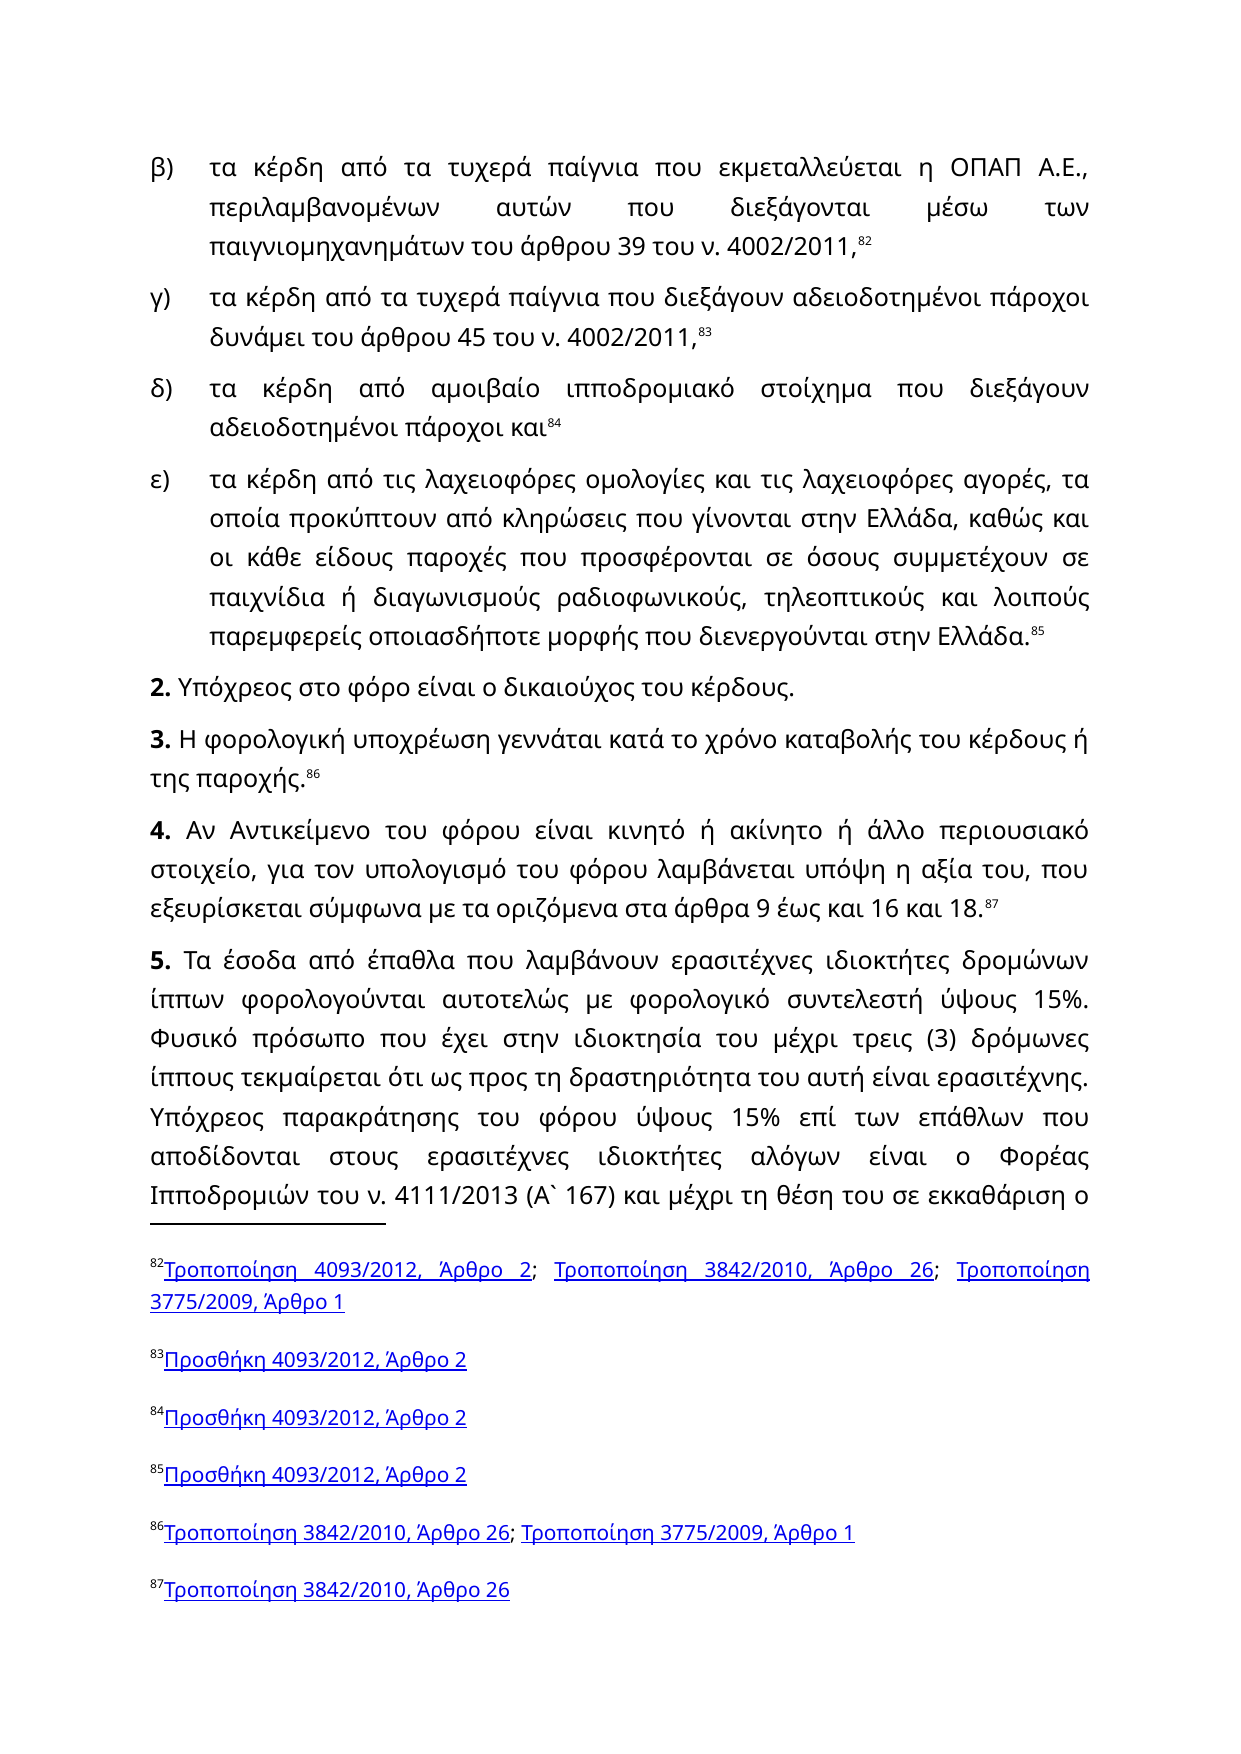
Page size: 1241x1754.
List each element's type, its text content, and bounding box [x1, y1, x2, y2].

text Προσθήκη 4093/2012, Άρθρο 2 [150, 1460, 1090, 1489]
text 3. Η φορολογική υποχρέωση γεννάται κατά το χρόνο καταβολής του κέρδους ή της παροχής. [150, 722, 1090, 795]
list β) τα κέρδη από τα τυχερά παίγνια που εκμεταλλεύεται η ΟΠΑΠ Α.Ε., περιλαμβανομένων αυτών που διεξάγονται μέσω των παιγνιομηχανημάτων του άρθρου 39 του ν. 4002/2011, [150, 150, 1090, 262]
text 2. Υπόχρεος στο φόρο είναι ο δικαιούχος του κέρδους. [150, 670, 1090, 704]
text Προσθήκη 4093/2012, Άρθρο 2 [150, 1403, 1090, 1431]
text Τροποποίηση 3842/2010, Άρθρο 26 [150, 1576, 1090, 1604]
text Τροποποίηση 3842/2010, Άρθρο 26; Τροποποίηση 3775/2009, Άρθρο 1 [150, 1518, 1090, 1546]
list δ) τα κέρδη από αμοιβαίο ιπποδρομιακό στοίχημα που διεξάγουν αδειοδοτημένοι πάροχοι και [150, 371, 1090, 444]
list ε) τα κέρδη από τις λαχειοφόρες ομολογίες και τις λαχειοφόρες αγορές, τα οποία προκύπτουν από κληρώσεις που γίνονται στην Ελλάδα, καθώς και οι κάθε είδους παροχές που προσφέρονται σε όσους συμμετέχουν σε παιχνίδια ή διαγωνισμούς ραδιοφωνικούς, τηλεοπτικούς και λοιπούς παρεμφερείς οποιασδήποτε μορφής που διενεργούνται στην Ελλάδα. [150, 462, 1090, 652]
text Τροποποίηση 4093/2012, Άρθρο 2; Τροποποίηση 3842/2010, Άρθρο 26; Τροποποίηση 3775/2009, Άρθρο 1 [150, 1255, 1090, 1316]
text 4. Αν Αντικείμενο του φόρου είναι κινητό ή ακίνητο ή άλλο περιουσιακό στοιχείο, για τον υπολογισμό του φόρου λαμβάνεται υπόψη η αξία του, που εξευρίσκεται σύμφωνα με τα οριζόμενα στα άρθρα 9 έως και 16 και 18. [150, 812, 1090, 925]
text Προσθήκη 4093/2012, Άρθρο 2 [150, 1345, 1090, 1373]
text 5. Τα έσοδα από έπαθλα που λαμβάνουν ερασιτέχνες ιδιοκτήτες δρομώνων ίππων φορολογούνται αυτοτελώς με φορολογικό συντελεστή ύψους 15%. Φυσικό πρόσωπο που έχει στην ιδιοκτησία του μέχρι τρεις (3) δρόμωνες ίππους τεκμαίρεται ότι ως προς τη δραστηριότητα του αυτή είναι ερασιτέχνης. Υπόχρεος παρακράτησης του φόρου ύψους 15% επί των επάθλων που αποδίδονται στους ερασιτέχνες ιδιοκτήτες αλόγων είναι ο Φορέας Ιπποδρομιών του ν. 4111/2013 (Α` 167) και μέχρι τη θέση του σε εκκαθάριση ο [150, 942, 1090, 1212]
list γ) τα κέρδη από τα τυχερά παίγνια που διεξάγουν αδειοδοτημένοι πάροχοι δυνάμει του άρθρου 45 του ν. 4002/2011, [150, 280, 1090, 353]
